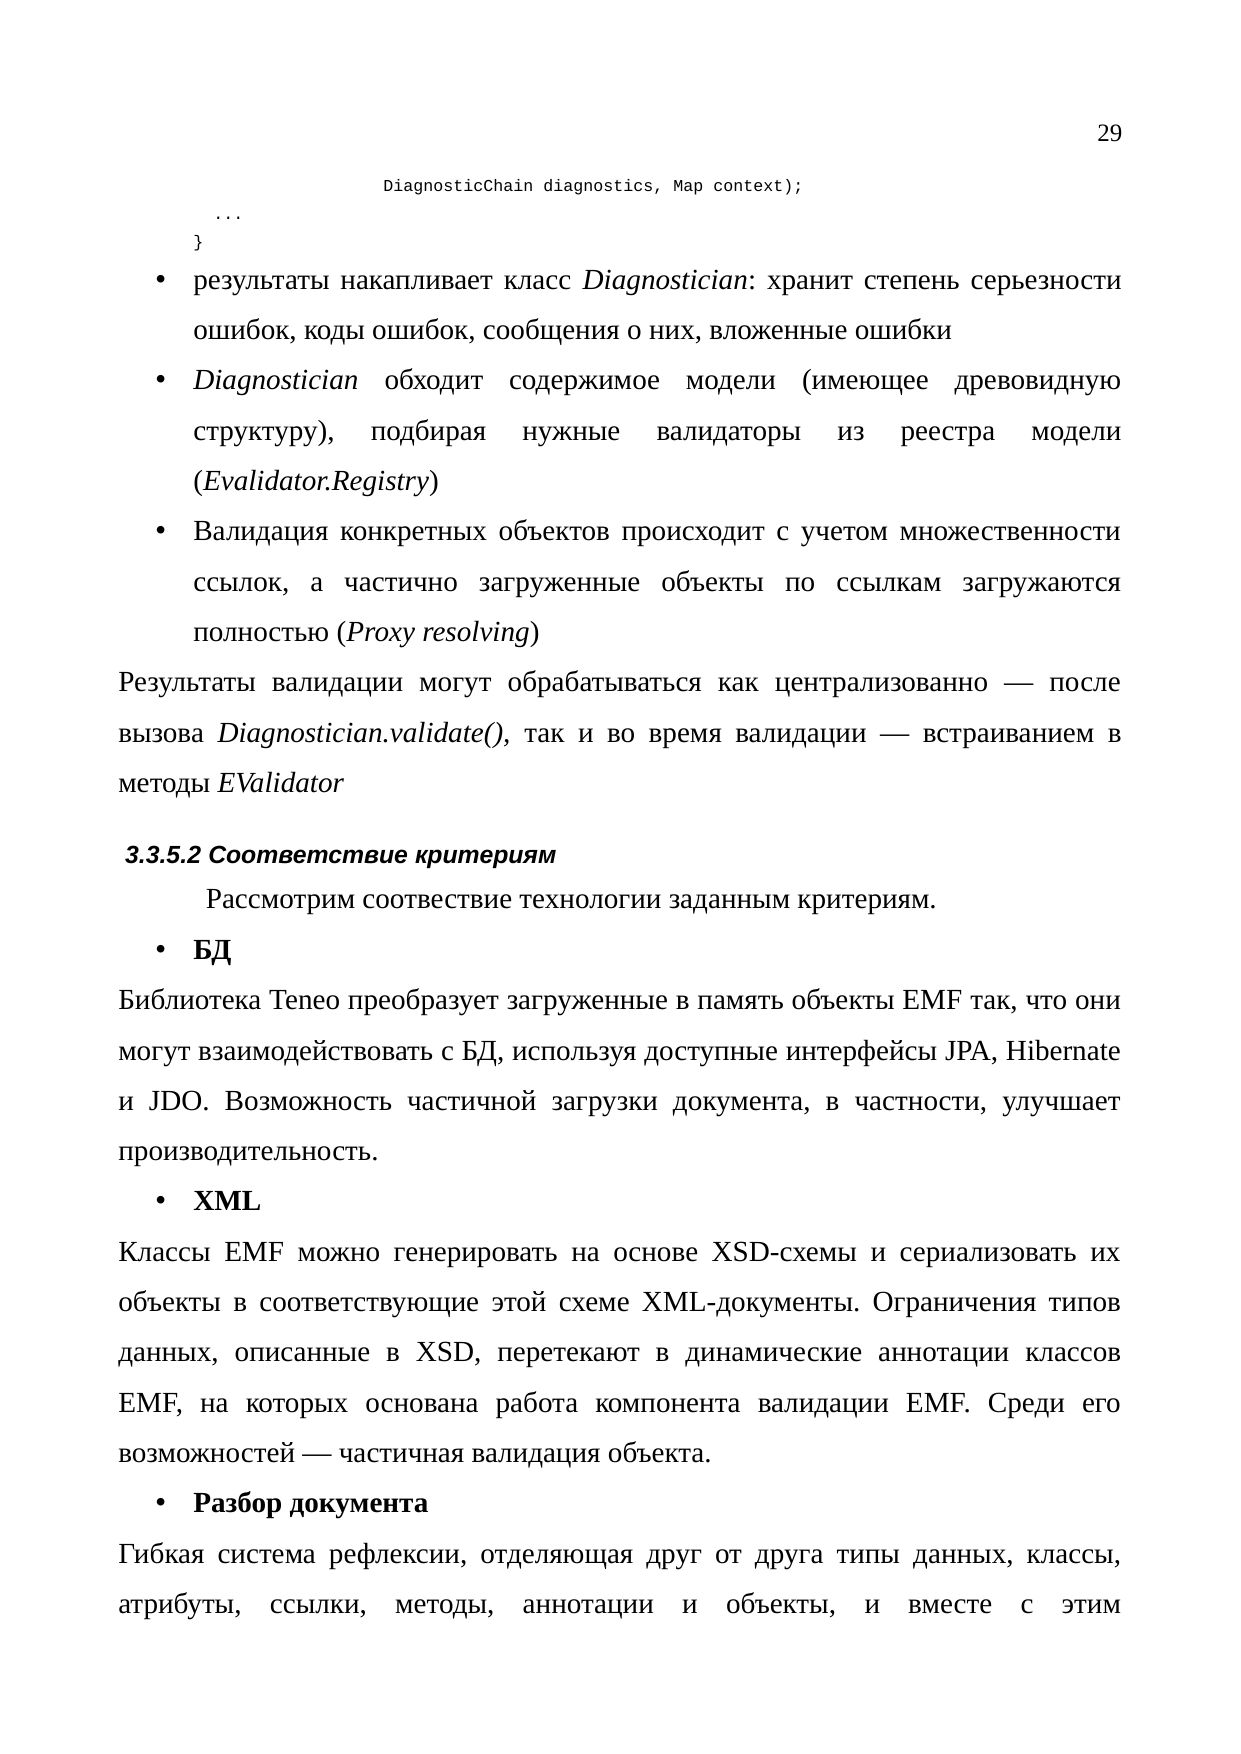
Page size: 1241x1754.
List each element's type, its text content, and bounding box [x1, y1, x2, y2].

list DiagnosticChain diagnostics, Map context); [156, 177, 1122, 196]
list } [156, 233, 1122, 252]
text Рассмотрим соотвествие технологии заданным критериям. [118, 882, 1122, 915]
list Библиотека Teneo преобразует загруженные в память объекты EMF так, что они могут взаимодействовать с БД, используя доступные интерфейсы JPA, Hibernate и JDO. Возможность частичной загрузки документа, в частности, улучшает производительность. [81, 982, 1122, 1167]
list БД [156, 932, 1122, 966]
list Гибкая система рефлексии, отделяющая друг от друга типы данных, классы, атрибуты, ссылки, методы, аннотации и объекты, и вместе с этим [81, 1536, 1122, 1620]
list ... [156, 205, 1122, 224]
list Diagnostician обходит содержимое модели (имеющее древовидную структуру), подбирая нужные валидаторы из реестра модели (Evalidator.Registry) [156, 362, 1122, 497]
list Результаты валидации могут обрабатываться как централизованно — после вызова Diagnostician.validate(), так и во время валидации — встраиванием в методы EValidator [81, 664, 1122, 799]
subtitle Соответствие критериям [118, 841, 1122, 869]
list Разбор документа [156, 1486, 1122, 1519]
list XML [156, 1183, 1122, 1217]
list Классы EMF можно генерировать на основе XSD-схемы и сериализовать их объекты в соответствующие этой схеме XML-документы. Ограничения типов данных, описанные в XSD, перетекают в динамические аннотации классов EMF, на которых основана работа компонента валидации EMF. Среди его возможностей — частичная валидация объекта. [81, 1234, 1122, 1469]
list Валидация конкретных объектов происходит с учетом множественности ссылок, а частично загруженные объекты по ссылкам загружаются полностью (Proxy resolving) [156, 513, 1122, 648]
list результаты накапливает класс Diagnostician: хранит степень серьезности ошибок, коды ошибок, сообщения о них, вложенные ошибки [156, 262, 1122, 346]
